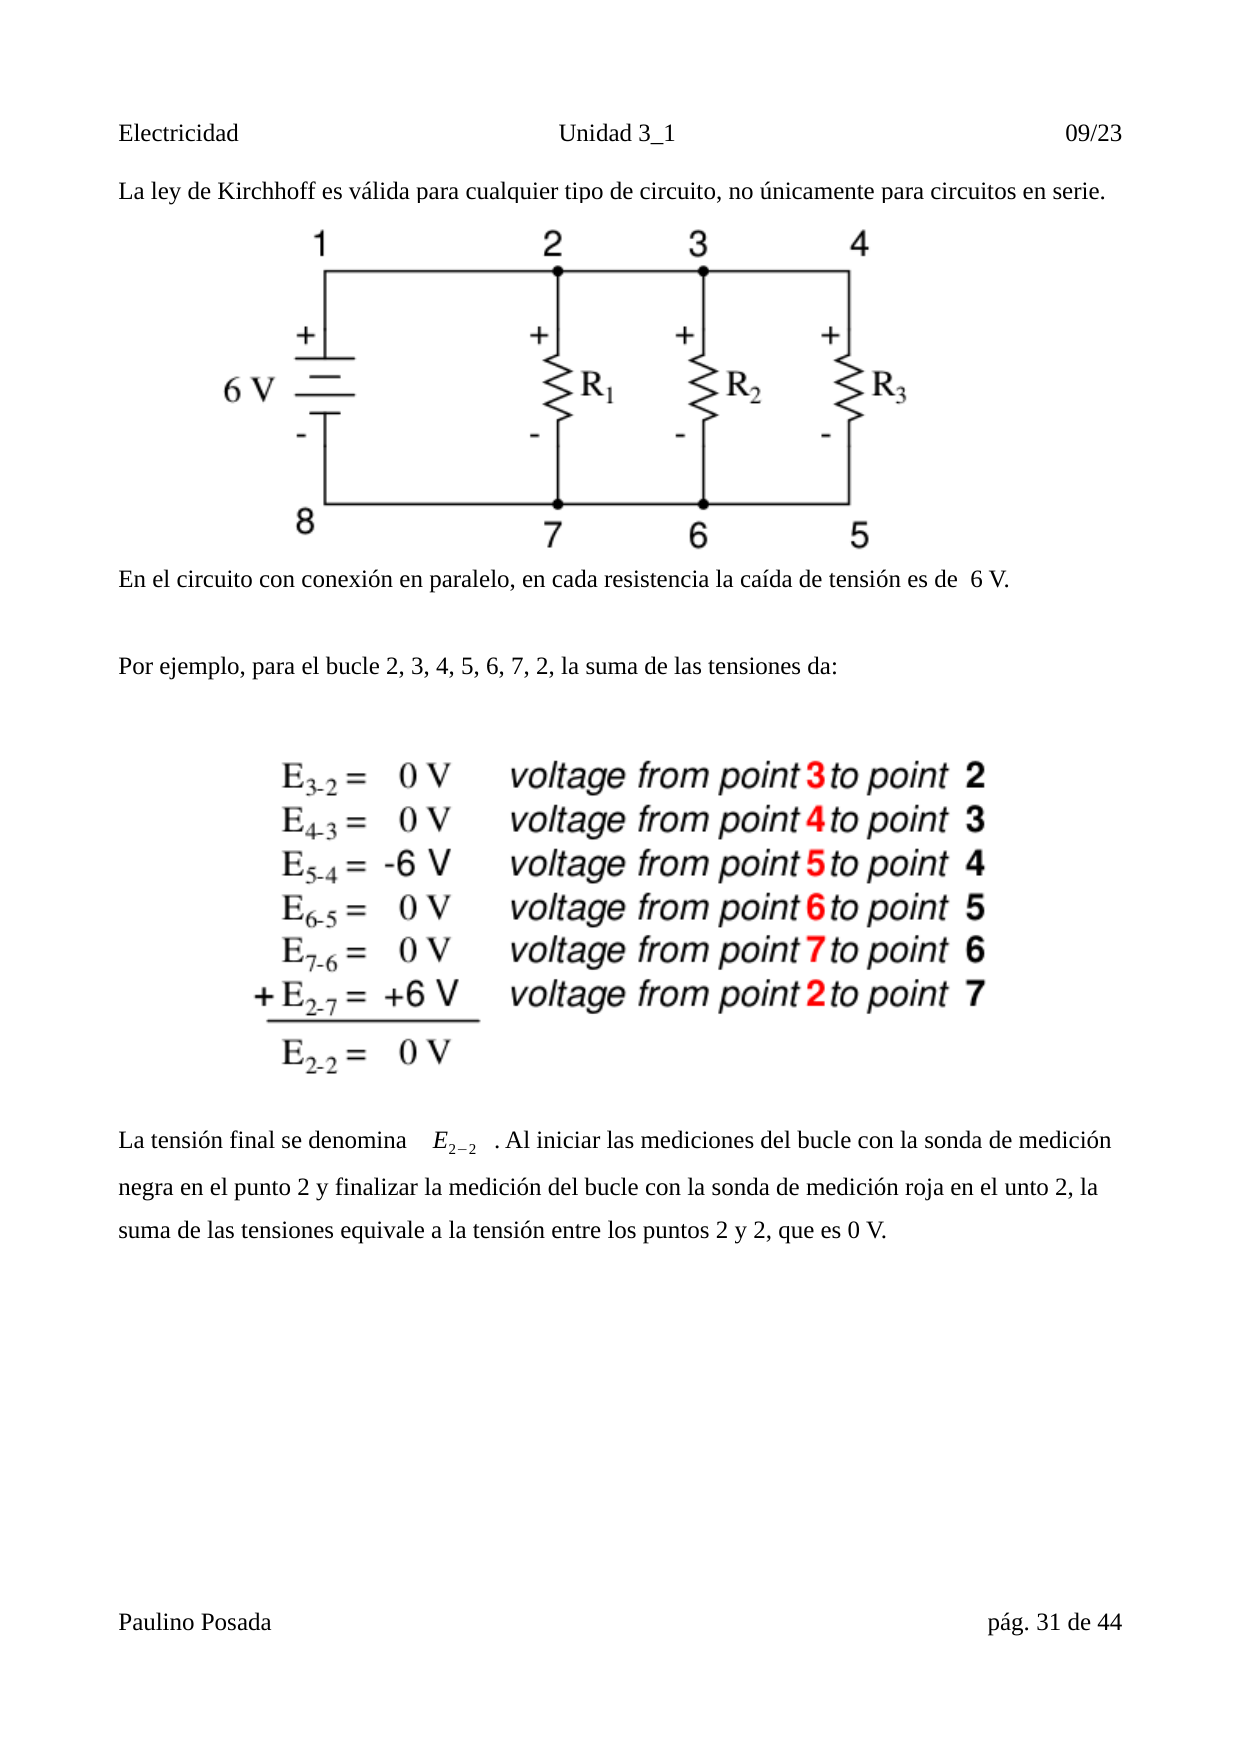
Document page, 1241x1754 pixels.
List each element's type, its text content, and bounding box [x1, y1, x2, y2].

text Por ejemplo, para el bucle 2, 3, 4, 5, 6, 7, 2, la suma de las tensiones da: [118, 651, 1122, 679]
picture [201, 203, 922, 565]
text La tensión final se denomina . Al iniciar las mediciones del bucle con la sonda de medición negra en el punto 2 y finalizar la medición del bucle con la sonda de medición roja en el unto 2, la suma de las tensiones equivale a la tensión entre los puntos 2 y 2, que es 0 V. [118, 1125, 1122, 1244]
picture [243, 737, 997, 1091]
text La ley de Kirchhoff es válida para cualquier tipo de circuito, no únicamente para circuitos en serie. [118, 176, 1122, 205]
text En el circuito con conexión en paralelo, en cada resistencia la caída de tensión es de 6 V. [118, 564, 1122, 593]
